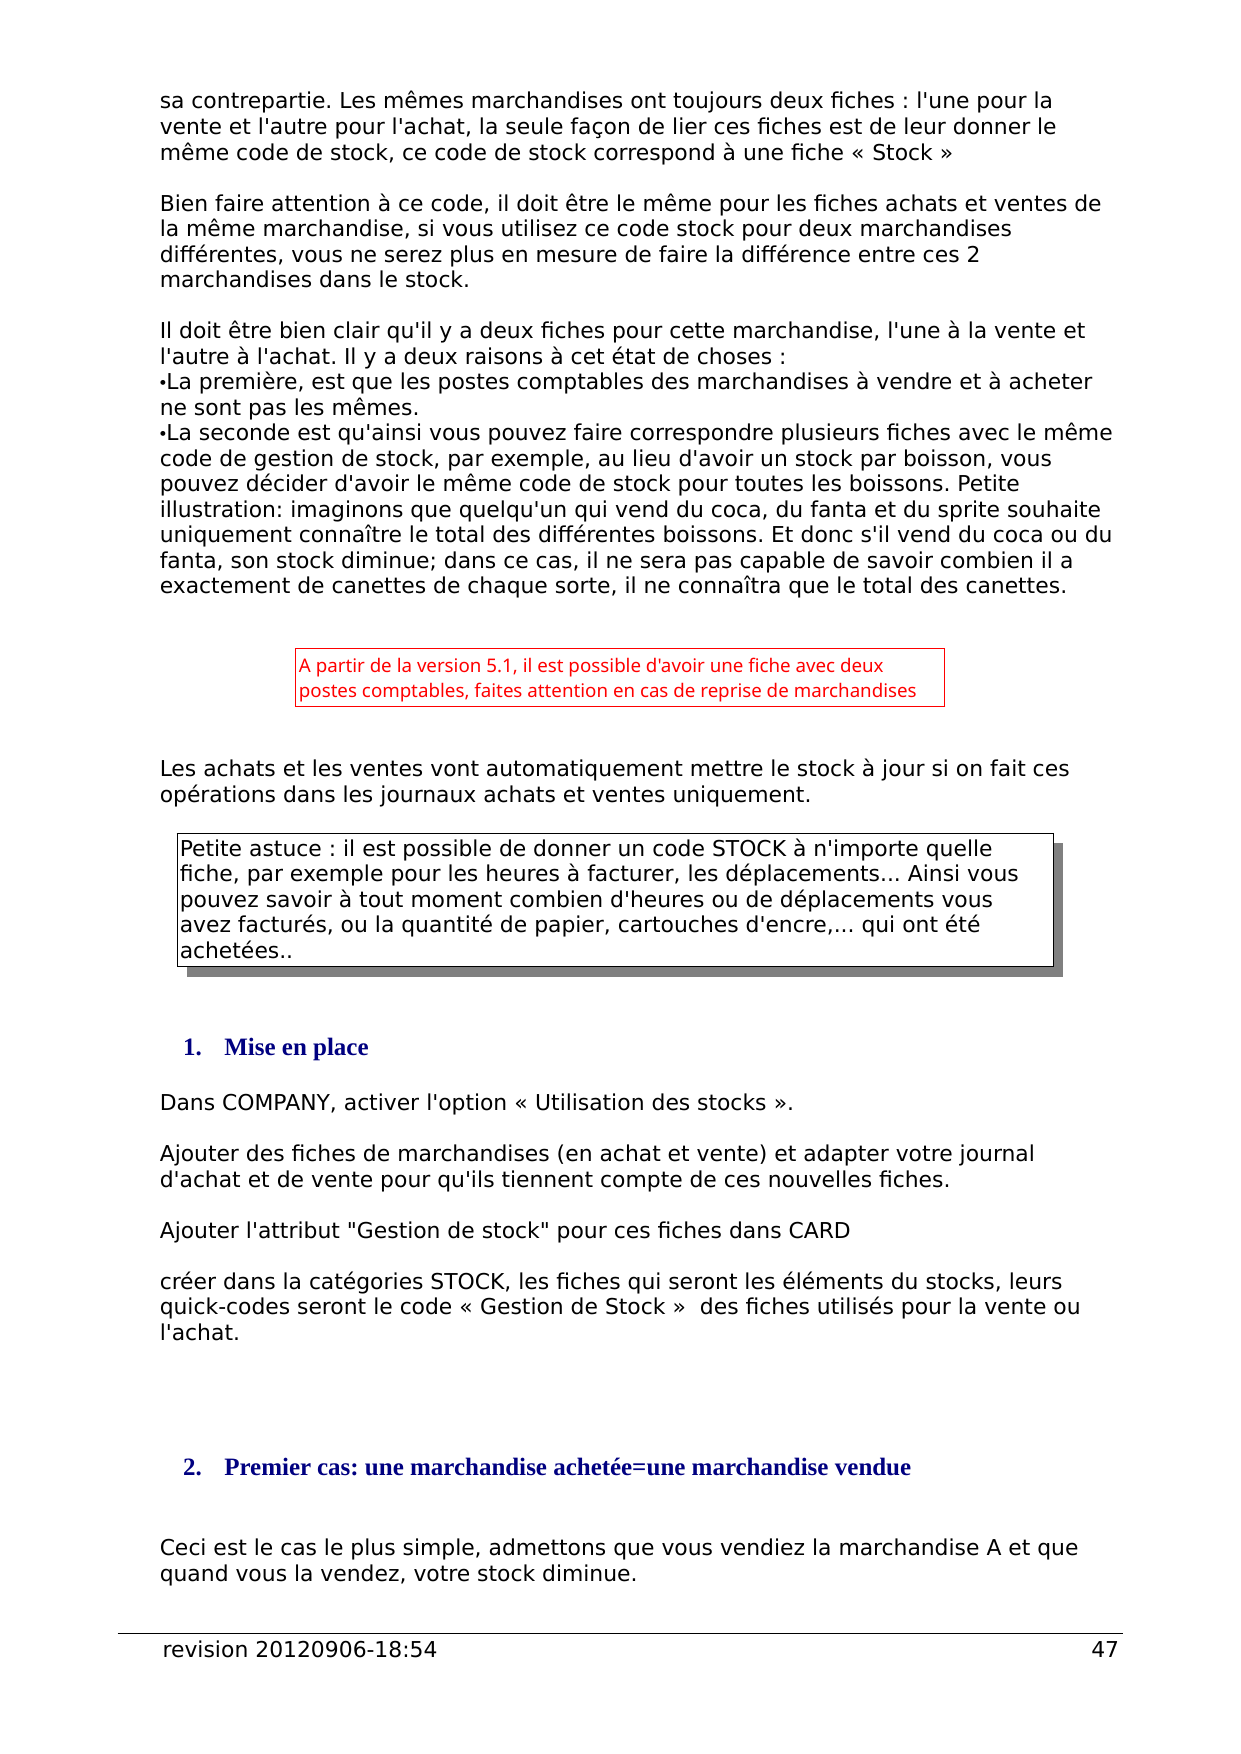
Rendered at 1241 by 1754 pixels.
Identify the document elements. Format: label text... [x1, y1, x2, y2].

text Les achats et les ventes vont automatiquement mettre le stock à jour si on fait ces opérations dans les journaux achats et ventes uniquement. [159, 756, 1123, 807]
subtitle Premier cas: une marchandise achetée=une marchandise vendue [177, 1452, 1123, 1480]
text A partir de la version 5.1, il est possible d'avoir une fiche avec deux postes comptables, faites attention en cas de reprise de marchandises [296, 649, 944, 706]
text Dans COMPANY, activer l'option « Utilisation des stocks ». [159, 1090, 1123, 1116]
text Ajouter l'attribut "Gestion de stock" pour ces fiches dans CARD [159, 1218, 1123, 1243]
text Il doit être bien clair qu'il y a deux fiches pour cette marchandise, l'une à la vente et l'autre à l'achat. Il y a deux raisons à cet état de choses : [159, 318, 1123, 369]
text sa contrepartie. Les mêmes marchandises ont toujours deux fiches : l'une pour la vente et l'autre pour l'achat, la seule façon de lier ces fiches est de leur donner le même code de stock, ce code de stock correspond à une fiche « Stock » [159, 88, 1123, 165]
text créer dans la catégories STOCK, les fiches qui seront les éléments du stocks, leurs quick-codes seront le code « Gestion de Stock » des fiches utilisés pour la vente ou l'achat. [159, 1269, 1123, 1346]
list La première, est que les postes comptables des marchandises à vendre et à acheter ne sont pas les mêmes. [159, 369, 1123, 420]
text Ajouter des fiches de marchandises (en achat et vente) et adapter votre journal d'achat et de vente pour qu'ils tiennent compte de ces nouvelles fiches. [159, 1141, 1123, 1192]
subtitle Mise en place [177, 1032, 1123, 1061]
text Ceci est le cas le plus simple, admettons que vous vendiez la marchandise A et que quand vous la vendez, votre stock diminue. [159, 1535, 1123, 1586]
list La seconde est qu'ainsi vous pouvez faire correspondre plusieurs fiches avec le même code de gestion de stock, par exemple, au lieu d'avoir un stock par boisson, vous pouvez décider d'avoir le même code de stock pour toutes les boissons. Petite illustration: imaginons que quelqu'un qui vend du coca, du fanta et du sprite souhaite uniquement connaître le total des différentes boissons. Et donc s'il vend du coca ou du fanta, son stock diminue; dans ce cas, il ne sera pas capable de savoir combien il a exactement de canettes de chaque sorte, il ne connaîtra que le total des canettes. [159, 420, 1123, 599]
text Petite astuce : il est possible de donner un code STOCK à n'importe quelle fiche, par exemple pour les heures à facturer, les déplacements... Ainsi vous pouvez savoir à tout moment combien d'heures ou de déplacements vous avez facturés, ou la quantité de papier, cartouches d'encre,... qui ont été achetées.. [178, 834, 1053, 966]
text Bien faire attention à ce code, il doit être le même pour les fiches achats et ventes de la même marchandise, si vous utilisez ce code stock pour deux marchandises différentes, vous ne serez plus en mesure de faire la différence entre ces 2 marchandises dans le stock. [159, 191, 1123, 293]
